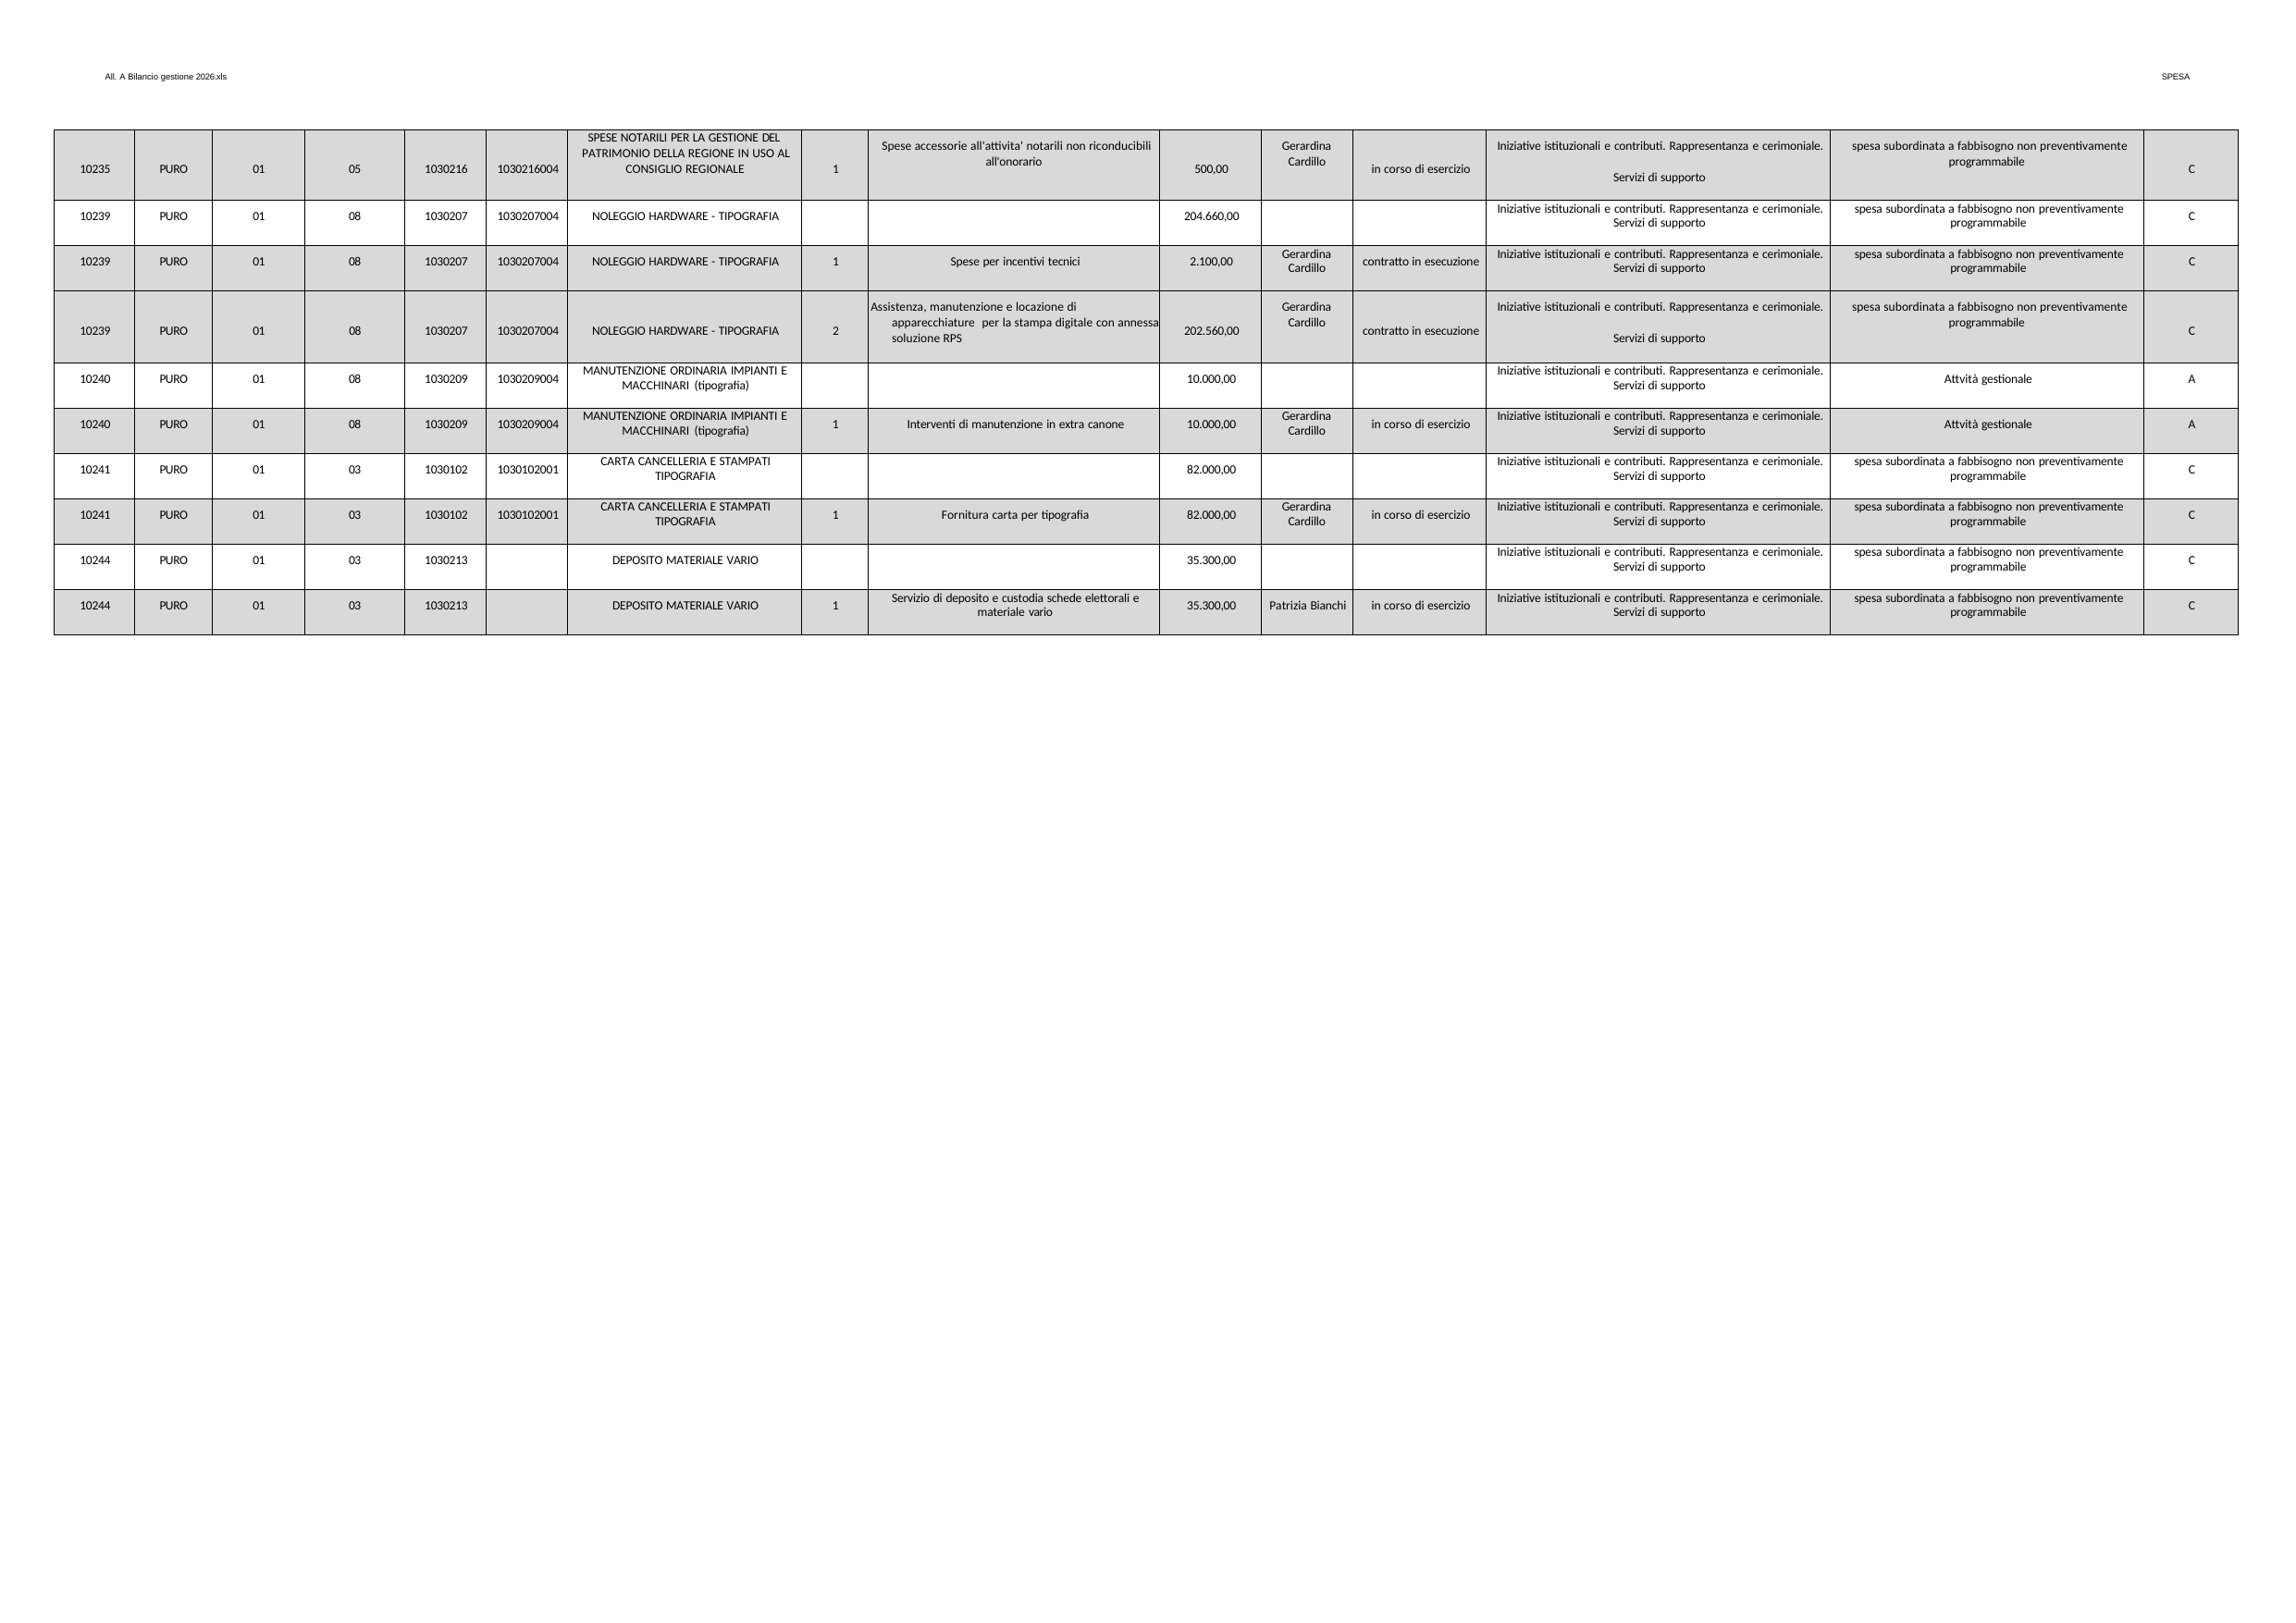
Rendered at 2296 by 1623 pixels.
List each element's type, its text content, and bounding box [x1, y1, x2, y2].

table_cell PURO [135, 130, 212, 200]
table_cell 1030207004 [487, 291, 567, 363]
table_cell Iniziative istituzionali e contributi. Rappresentanza e cerimoniale. Servizi di supporto [1487, 409, 1830, 453]
table_cell [869, 201, 1159, 245]
table_cell 01 [213, 545, 304, 589]
table_cell C [2144, 590, 2238, 634]
table_cell spesa subordinata a fabbisogno non preventivamente programmabile [1831, 499, 2143, 544]
table_cell 35.300,00 [1160, 590, 1261, 634]
table_cell A [2144, 409, 2238, 453]
table_cell 08 [305, 291, 404, 363]
table_cell C [2144, 201, 2238, 245]
table_cell MANUTENZIONE ORDINARIA IMPIANTI E MACCHINARI (tipografia) [568, 409, 801, 453]
table_cell spesa subordinata a fabbisogno non preventivamente programmabile [1831, 246, 2143, 290]
table_cell spesa subordinata a fabbisogno non preventivamente programmabile [1831, 454, 2143, 498]
table_cell 1030209004 [487, 363, 567, 408]
table_cell spesa subordinata a fabbisogno non preventivamente programmabile [1831, 201, 2143, 245]
table_cell [1353, 454, 1486, 498]
table_cell Spese per incentivi tecnici [869, 246, 1159, 290]
table_cell Gerardina Cardillo [1262, 409, 1352, 453]
table_cell 1030102001 [487, 499, 567, 544]
table_cell 10.000,00 [1160, 363, 1261, 408]
table_cell 08 [305, 201, 404, 245]
table_cell NOLEGGIO HARDWARE - TIPOGRAFIA [568, 201, 801, 245]
table_cell NOLEGGIO HARDWARE - TIPOGRAFIA [568, 291, 801, 363]
table_cell C [2144, 246, 2238, 290]
table_cell 1030209 [405, 409, 486, 453]
table_cell MANUTENZIONE ORDINARIA IMPIANTI E MACCHINARI (tipografia) [568, 363, 801, 408]
table_cell 1030102 [405, 499, 486, 544]
table_cell 202.560,00 [1160, 291, 1261, 363]
table_cell 1030213 [405, 590, 486, 634]
table_cell contratto in esecuzione [1353, 246, 1486, 290]
table_cell Attvità gestionale [1831, 409, 2143, 453]
table_cell 500,00 [1160, 130, 1261, 200]
table_cell Gerardina Cardillo [1262, 246, 1352, 290]
table_cell C [2144, 130, 2238, 200]
table_cell 01 [213, 499, 304, 544]
table_cell Gerardina Cardillo [1262, 130, 1352, 200]
table_cell [802, 454, 868, 498]
table_cell [802, 201, 868, 245]
table_cell 10239 [55, 201, 134, 245]
table_cell 03 [305, 545, 404, 589]
table_cell 10240 [55, 363, 134, 408]
table_cell Iniziative istituzionali e contributi. Rappresentanza e cerimoniale. Servizi di supporto [1487, 363, 1830, 408]
table_cell in corso di esercizio [1353, 499, 1486, 544]
table_cell Iniziative istituzionali e contributi. Rappresentanza e cerimoniale. Servizi di supporto [1487, 590, 1830, 634]
table_cell Fornitura carta per tipografia [869, 499, 1159, 544]
table_cell [1262, 363, 1352, 408]
table_cell 10239 [55, 291, 134, 363]
table_cell PURO [135, 590, 212, 634]
table_cell A [2144, 363, 2238, 408]
table_cell 03 [305, 590, 404, 634]
table_cell 01 [213, 409, 304, 453]
table_cell 08 [305, 246, 404, 290]
table_cell C [2144, 545, 2238, 589]
table_cell 01 [213, 130, 304, 200]
table_cell Iniziative istituzionali e contributi. Rappresentanza e cerimoniale. Servizi di supporto [1487, 499, 1830, 544]
table_cell PURO [135, 291, 212, 363]
table_cell NOLEGGIO HARDWARE - TIPOGRAFIA [568, 246, 801, 290]
table_cell PURO [135, 454, 212, 498]
table_cell PURO [135, 363, 212, 408]
table_cell 1030207 [405, 201, 486, 245]
table_cell PURO [135, 545, 212, 589]
table_cell 1 [802, 590, 868, 634]
table_cell PURO [135, 201, 212, 245]
table_cell Interventi di manutenzione in extra canone [869, 409, 1159, 453]
table_cell DEPOSITO MATERIALE VARIO [568, 590, 801, 634]
table_cell [1262, 545, 1352, 589]
table_cell contratto in esecuzione [1353, 291, 1486, 363]
table_cell in corso di esercizio [1353, 590, 1486, 634]
table_cell 1030102001 [487, 454, 567, 498]
table_cell 1030213 [405, 545, 486, 589]
table_cell PURO [135, 246, 212, 290]
table_cell 10244 [55, 590, 134, 634]
table_cell [1353, 545, 1486, 589]
table_cell 1030207 [405, 246, 486, 290]
table_cell Iniziative istituzionali e contributi. Rappresentanza e cerimoniale. Servizi di supporto [1487, 130, 1830, 200]
table_cell 10244 [55, 545, 134, 589]
table_cell 82.000,00 [1160, 499, 1261, 544]
table_cell 1030209004 [487, 409, 567, 453]
table_cell 1030216004 [487, 130, 567, 200]
table_cell 1030216 [405, 130, 486, 200]
table_cell [869, 363, 1159, 408]
table_cell in corso di esercizio [1353, 409, 1486, 453]
table_cell C [2144, 291, 2238, 363]
table_cell CARTA CANCELLERIA E STAMPATI TIPOGRAFIA [568, 499, 801, 544]
table_cell [869, 454, 1159, 498]
table_cell 10235 [55, 130, 134, 200]
table_cell Iniziative istituzionali e contributi. Rappresentanza e cerimoniale. Servizi di supporto [1487, 454, 1830, 498]
table_cell Gerardina Cardillo [1262, 499, 1352, 544]
table_cell C [2144, 454, 2238, 498]
table_cell 204.660,00 [1160, 201, 1261, 245]
table_cell PURO [135, 499, 212, 544]
table_cell in corso di esercizio [1353, 130, 1486, 200]
table_cell 2 [802, 291, 868, 363]
table_cell Servizio di deposito e custodia schede elettorali e materiale vario [869, 590, 1159, 634]
table_cell 82.000,00 [1160, 454, 1261, 498]
table_cell 01 [213, 291, 304, 363]
table_cell [487, 545, 567, 589]
table_cell [487, 590, 567, 634]
table_cell spesa subordinata a fabbisogno non preventivamente programmabile [1831, 590, 2143, 634]
table_cell Attvità gestionale [1831, 363, 2143, 408]
table_cell 10241 [55, 499, 134, 544]
table_cell Iniziative istituzionali e contributi. Rappresentanza e cerimoniale. Servizi di supporto [1487, 246, 1830, 290]
table_cell spesa subordinata a fabbisogno non preventivamente programmabile [1831, 130, 2143, 200]
table_cell DEPOSITO MATERIALE VARIO [568, 545, 801, 589]
table_cell 03 [305, 499, 404, 544]
table_cell spesa subordinata a fabbisogno non preventivamente programmabile [1831, 545, 2143, 589]
table_cell 1 [802, 130, 868, 200]
table_cell Iniziative istituzionali e contributi. Rappresentanza e cerimoniale. Servizi di supporto [1487, 201, 1830, 245]
table_cell spesa subordinata a fabbisogno non preventivamente programmabile [1831, 291, 2143, 363]
table_cell 10241 [55, 454, 134, 498]
table_cell CARTA CANCELLERIA E STAMPATI TIPOGRAFIA [568, 454, 801, 498]
table_cell 1 [802, 409, 868, 453]
table_cell 35.300,00 [1160, 545, 1261, 589]
table_cell [1262, 454, 1352, 498]
table_cell [1353, 201, 1486, 245]
table_cell Spese accessorie all'attivita' notarili non riconducibili all'onorario [869, 130, 1159, 200]
table_cell SPESE NOTARILI PER LA GESTIONE DEL PATRIMONIO DELLA REGIONE IN USO AL CONSIGLIO REGIONALE [568, 130, 801, 200]
table_cell 1030207004 [487, 201, 567, 245]
table_cell [802, 545, 868, 589]
table_cell 10.000,00 [1160, 409, 1261, 453]
table_cell 05 [305, 130, 404, 200]
table_cell C [2144, 499, 2238, 544]
table_cell PURO [135, 409, 212, 453]
table_cell [1353, 363, 1486, 408]
table_cell [1262, 201, 1352, 245]
table_cell 01 [213, 363, 304, 408]
table_cell Patrizia Bianchi [1262, 590, 1352, 634]
table_cell 01 [213, 201, 304, 245]
table_cell 08 [305, 409, 404, 453]
table_cell 03 [305, 454, 404, 498]
table_cell 1030209 [405, 363, 486, 408]
table_cell 1030207004 [487, 246, 567, 290]
table_cell [869, 545, 1159, 589]
table_cell [802, 363, 868, 408]
table_cell 01 [213, 590, 304, 634]
table_cell 01 [213, 454, 304, 498]
table_cell 1030207 [405, 291, 486, 363]
table_cell Assistenza, manutenzione e locazione di apparecchiature per la stampa digitale con annessa soluzione RPS [869, 291, 1159, 363]
table_cell Iniziative istituzionali e contributi. Rappresentanza e cerimoniale. Servizi di supporto [1487, 291, 1830, 363]
table_cell 10239 [55, 246, 134, 290]
table_cell Gerardina Cardillo [1262, 291, 1352, 363]
table_cell 1 [802, 499, 868, 544]
table_cell 1 [802, 246, 868, 290]
table_cell 08 [305, 363, 404, 408]
table_cell 2.100,00 [1160, 246, 1261, 290]
table_cell Iniziative istituzionali e contributi. Rappresentanza e cerimoniale. Servizi di supporto [1487, 545, 1830, 589]
table_cell 1030102 [405, 454, 486, 498]
table_cell 10240 [55, 409, 134, 453]
table_cell 01 [213, 246, 304, 290]
